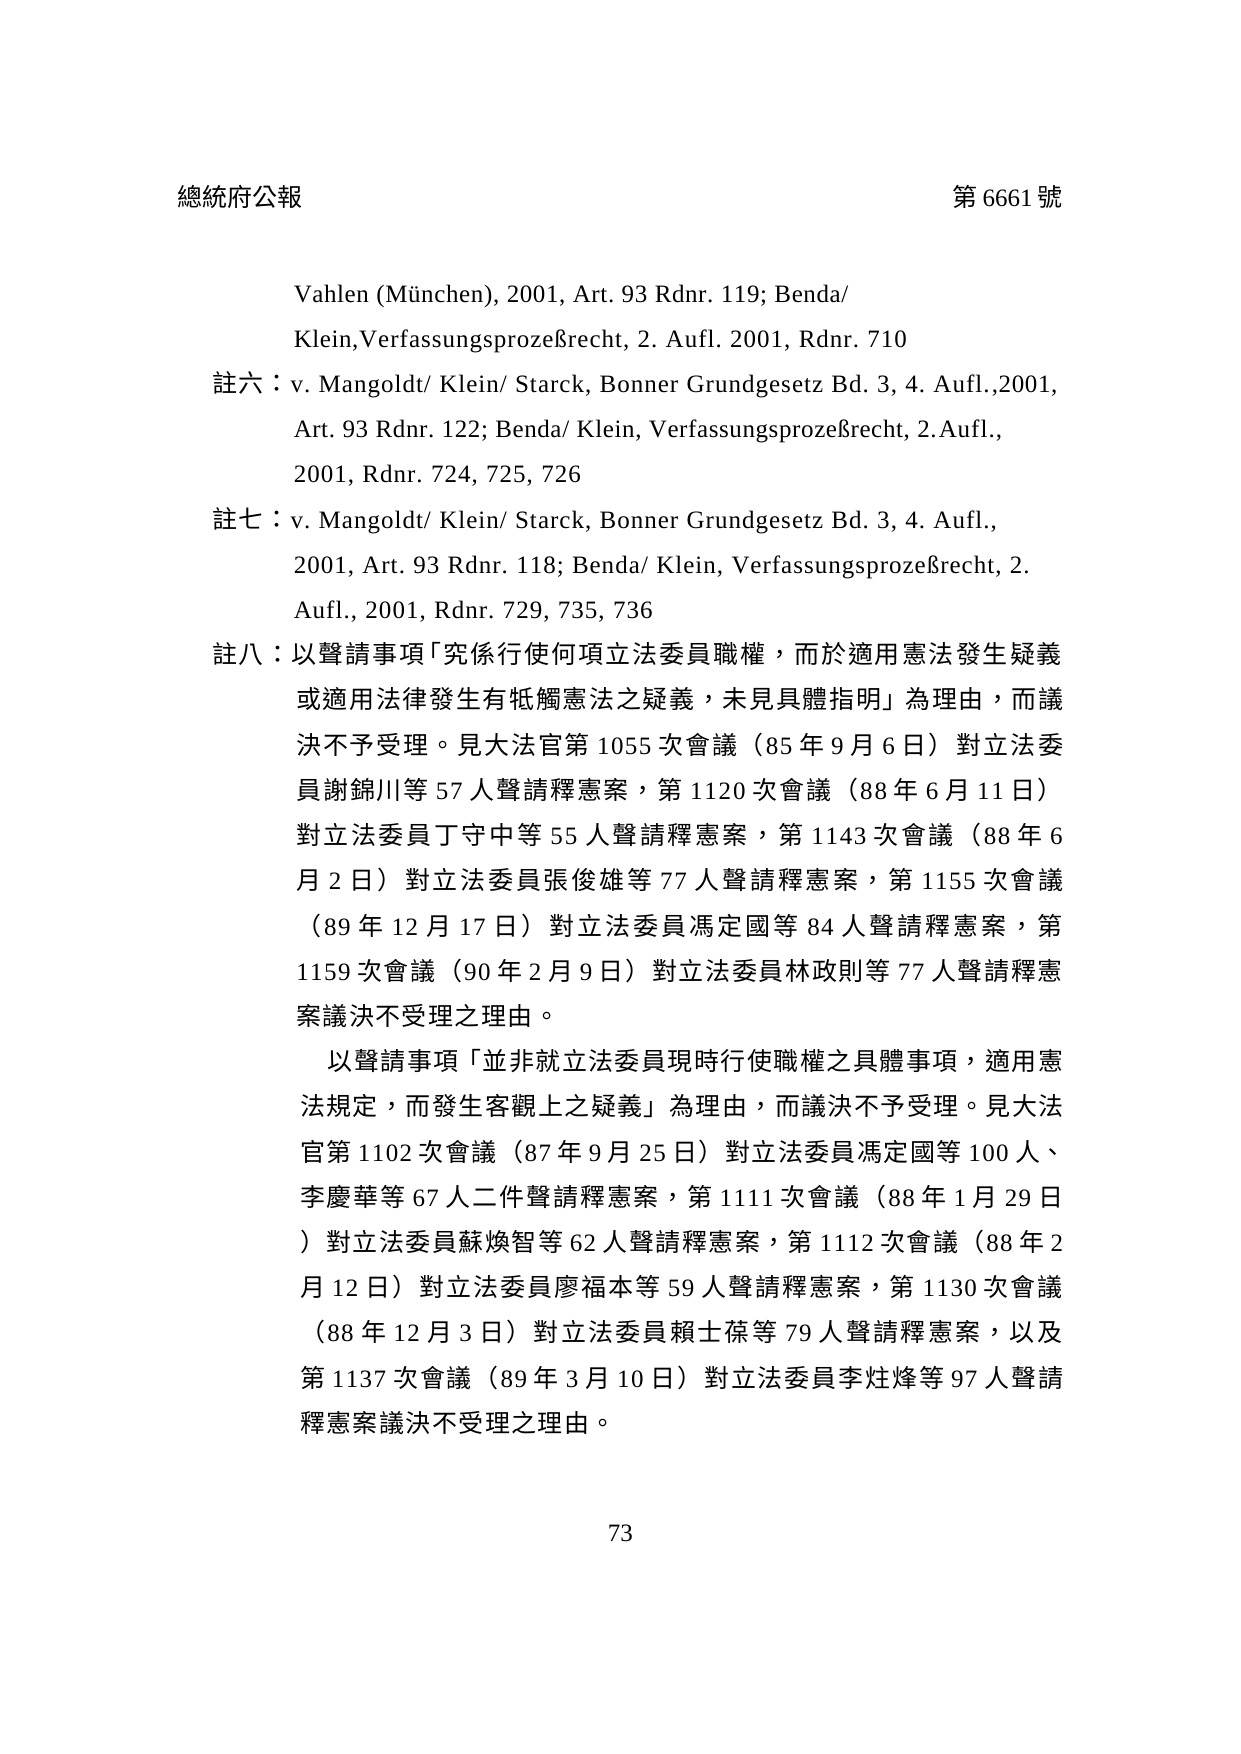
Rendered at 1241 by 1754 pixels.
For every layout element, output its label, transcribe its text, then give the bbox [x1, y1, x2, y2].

text 註八：以聲請事項「究係行使何項立法委員職權，而於適用憲法發生疑義，或適用法律發生有牴觸憲法之疑義，未見具體指明」為理由，而議決不予受理。見大法官第1055次會議（85年9月6日）對立法委員謝錦川等57人聲請釋憲案，第1120次會議（88年6月11日）對立法委員丁守中等55人聲請釋憲案，第1143次會議（88年6月2日）對立法委員張俊雄等77人聲請釋憲案，第1155次會議（89年12月17日）對立法委員馮定國等84人聲請釋憲案，第1159次會議（90年2月9日）對立法委員林政則等77人聲請釋憲案議決不受理之理由。 [212, 627, 1063, 1034]
text Vahlen (München), 2001, Art. 93 Rdnr. 119; Benda/ Klein,Verfassungsprozeßrecht, 2. Aufl. 2001, Rdnr. 710 [212, 266, 1063, 356]
text 註七：v. Mangoldt/ Klein/ Starck, Bonner Grundgesetz Bd. 3, 4. Aufl., 2001, Art. 93 Rdnr. 118; Benda/ Klein, Verfassungsprozeßrecht, 2. Aufl., 2001, Rdnr. 729, 735, 736 [212, 492, 1063, 627]
text 以聲請事項「並非就立法委員現時行使職權之具體事項，適用憲法規定，而發生客觀上之疑義」為理由，而議決不予受理。見大法官第1102次會議（87年9月25日）對立法委員馮定國等100人、李慶華等67人二件聲請釋憲案，第1111次會議（88年1月29日）對立法委員蘇煥智等62人聲請釋憲案，第1112次會議（88年2月12日）對立法委員廖福本等59人聲請釋憲案，第1130次會議（88年12月3日）對立法委員賴士葆等79人聲請釋憲案，以及第1137次會議（89年3月10日）對立法委員李炷烽等97人聲請釋憲案議決不受理之理由。 [300, 1034, 1063, 1441]
text 註六：v. Mangoldt/ Klein/ Starck, Bonner Grundgesetz Bd. 3, 4. Aufl.,2001, Art. 93 Rdnr. 122; Benda/ Klein, Verfassungsprozeßrecht, 2.Aufl., 2001, Rdnr. 724, 725, 726 [212, 356, 1063, 492]
